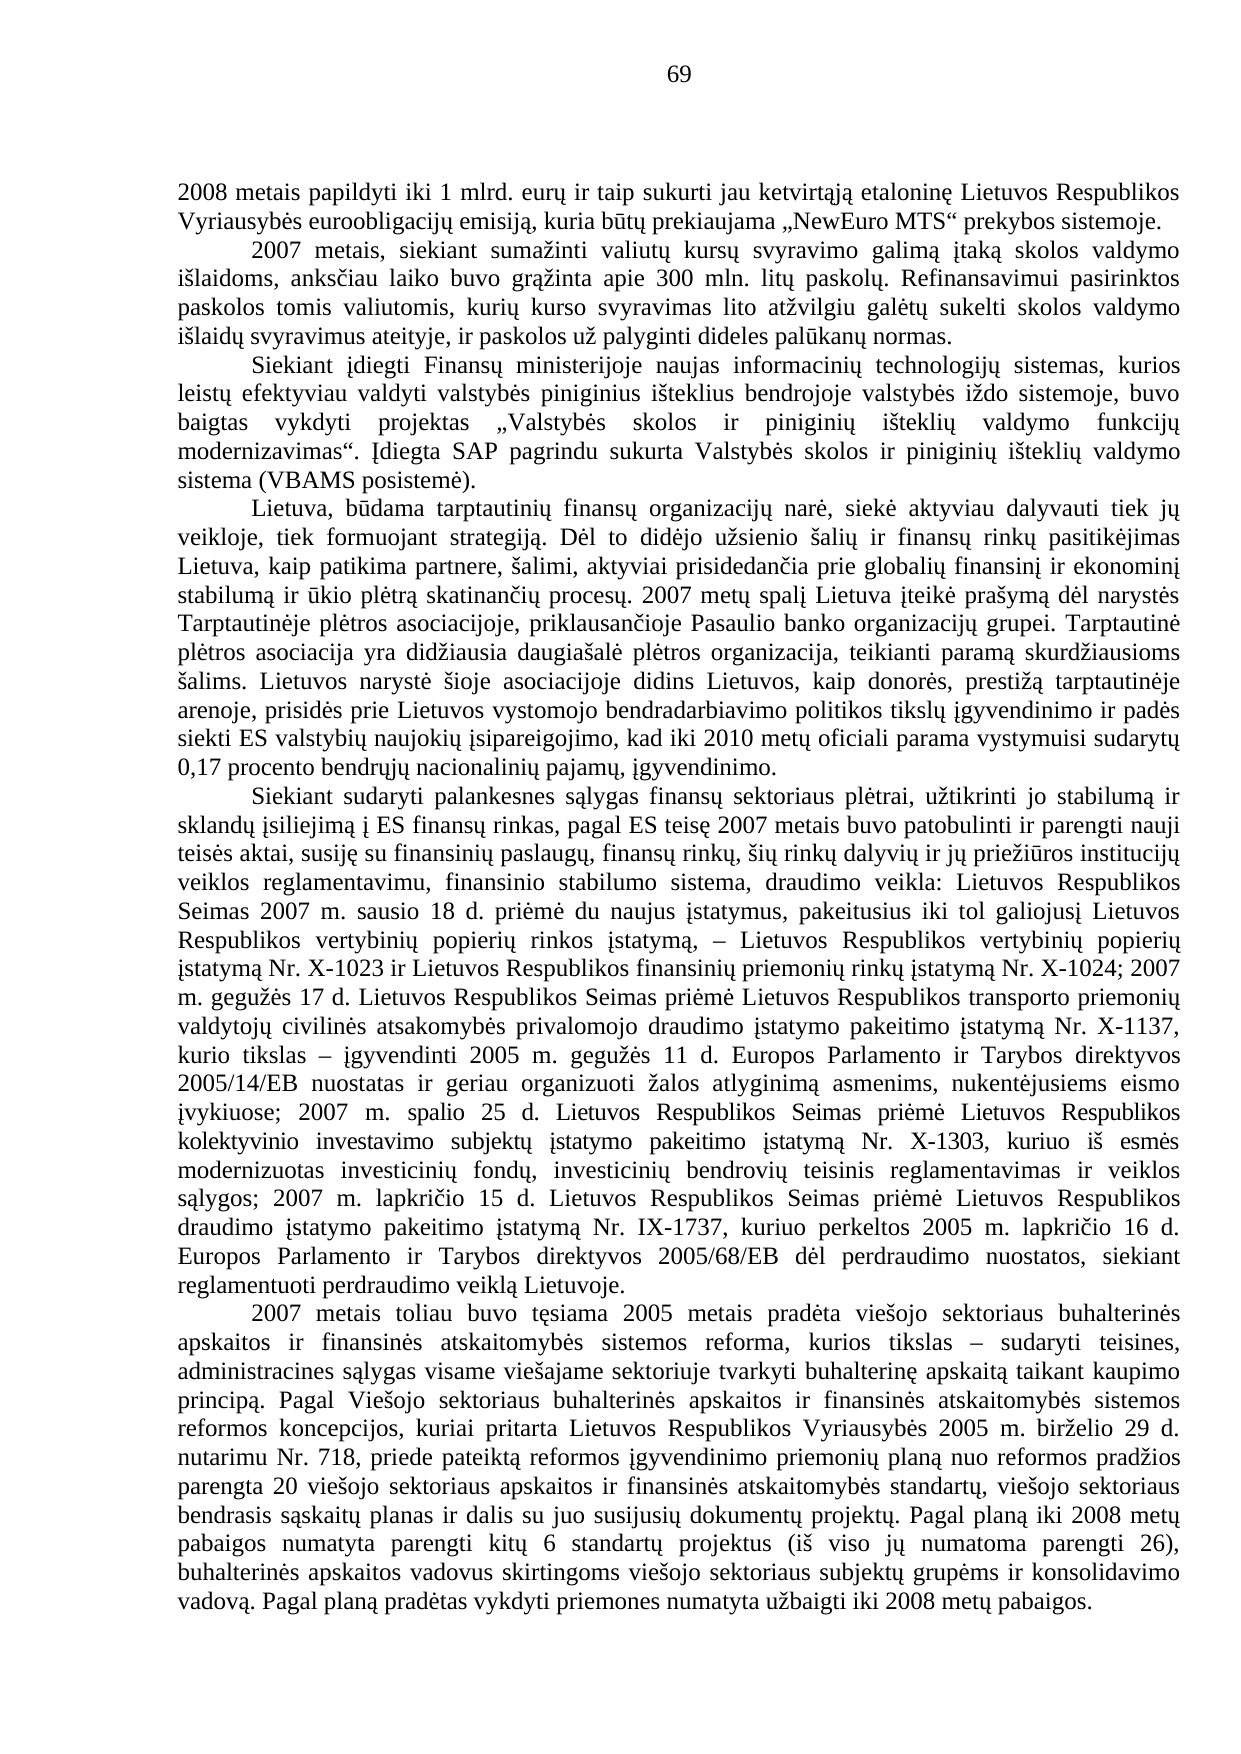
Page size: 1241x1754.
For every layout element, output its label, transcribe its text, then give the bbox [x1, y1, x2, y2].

text Lietuva, būdama tarptautinių finansų organizacijų narė, siekė aktyviau dalyvauti tiek jų veikloje, tiek formuojant strategiją. Dėl to didėjo užsienio šalių ir finansų rinkų pasitikėjimas Lietuva, kaip patikima partnere, šalimi, aktyviai prisidedančia prie globalių finansinį ir ekonominį stabilumą ir ūkio plėtrą skatinančių procesų. 2007 metų spalį Lietuva įteikė prašymą dėl narystės Tarptautinėje plėtros asociacijoje, priklausančioje Pasaulio banko organizacijų grupei. Tarptautinė plėtros asociacija yra didžiausia daugiašalė plėtros organizacija, teikianti paramą skurdžiausioms šalims. Lietuvos narystė šioje asociacijoje didins Lietuvos, kaip donorės, prestižą tarptautinėje arenoje, prisidės prie Lietuvos vystomojo bendradarbiavimo politikos tikslų įgyvendinimo ir padės siekti ES valstybių naujokių įsipareigojimo, kad iki 2010 metų oficiali parama vystymuisi sudarytų 0,17 procento bendrųjų nacionalinių pajamų, įgyvendinimo. [177, 493, 1181, 781]
text 2007 metais toliau buvo tęsiama 2005 metais pradėta viešojo sektoriaus buhalterinės apskaitos ir finansinės atskaitomybės sistemos reforma, kurios tikslas – sudaryti teisines, administracines sąlygas visame viešajame sektoriuje tvarkyti buhalterinę apskaitą taikant kaupimo principą. Pagal Viešojo sektoriaus buhalterinės apskaitos ir finansinės atskaitomybės sistemos reformos koncepcijos, kuriai pritarta Lietuvos Respublikos Vyriausybės 2005 m. birželio 29 d. nutarimu Nr. 718, priede pateiktą reformos įgyvendinimo priemonių planą nuo reformos pradžios parengta 20 viešojo sektoriaus apskaitos ir finansinės atskaitomybės standartų, viešojo sektoriaus bendrasis sąskaitų planas ir dalis su juo susijusių dokumentų projektų. Pagal planą iki 2008 metų pabaigos numatyta parengti kitų 6 standartų projektus (iš viso jų numatoma parengti 26), buhalterinės apskaitos vadovus skirtingoms viešojo sektoriaus subjektų grupėms ir konsolidavimo vadovą. Pagal planą pradėtas vykdyti priemones numatyta užbaigti iki 2008 metų pabaigos. [177, 1298, 1181, 1615]
text Siekiant sudaryti palankesnes sąlygas finansų sektoriaus plėtrai, užtikrinti jo stabilumą ir sklandų įsiliejimą į ES finansų rinkas, pagal ES teisę 2007 metais buvo patobulinti ir parengti nauji teisės aktai, susiję su finansinių paslaugų, finansų rinkų, šių rinkų dalyvių ir jų priežiūros institucijų veiklos reglamentavimu, finansinio stabilumo sistema, draudimo veikla: Lietuvos Respublikos Seimas 2007 m. sausio 18 d. priėmė du naujus įstatymus, pakeitusius iki tol galiojusį Lietuvos Respublikos vertybinių popierių rinkos įstatymą, – Lietuvos Respublikos vertybinių popierių įstatymą Nr. X-1023 ir Lietuvos Respublikos finansinių priemonių rinkų įstatymą Nr. X-1024; 2007 m. gegužės 17 d. Lietuvos Respublikos Seimas priėmė Lietuvos Respublikos transporto priemonių valdytojų civilinės atsakomybės privalomojo draudimo įstatymo pakeitimo įstatymą Nr. X-1137, kurio tikslas – įgyvendinti 2005 m. gegužės 11 d. Europos Parlamento ir Tarybos direktyvos 2005/14/EB nuostatas ir geriau organizuoti žalos atlyginimą asmenims, nukentėjusiems eismo įvykiuose; 2007 m. spalio 25 d. Lietuvos Respublikos Seimas priėmė Lietuvos Respublikos kolektyvinio investavimo subjektų įstatymo pakeitimo įstatymą Nr. X-1303, kuriuo iš esmės modernizuotas investicinių fondų, investicinių bendrovių teisinis reglamentavimas ir veiklos sąlygos; 2007 m. lapkričio 15 d. Lietuvos Respublikos Seimas priėmė Lietuvos Respublikos draudimo įstatymo pakeitimo įstatymą Nr. IX-1737, kuriuo perkeltos 2005 m. lapkričio 16 d. Europos Parlamento ir Tarybos direktyvos 2005/68/EB dėl perdraudimo nuostatos, siekiant reglamentuoti perdraudimo veiklą Lietuvoje. [177, 781, 1181, 1298]
text 2007 metais, siekiant sumažinti valiutų kursų svyravimo galimą įtaką skolos valdymo išlaidoms, anksčiau laiko buvo grąžinta apie 300 mln. litų paskolų. Refinansavimui pasirinktos paskolos tomis valiutomis, kurių kurso svyravimas lito atžvilgiu galėtų sukelti skolos valdymo išlaidų svyravimus ateityje, ir paskolos už palyginti dideles palūkanų normas. [177, 235, 1181, 350]
text Siekiant įdiegti Finansų ministerijoje naujas informacinių technologijų sistemas, kurios leistų efektyviau valdyti valstybės piniginius išteklius bendrojoje valstybės iždo sistemoje, buvo baigtas vykdyti projektas „Valstybės skolos ir piniginių išteklių valdymo funkcijų modernizavimas“. Įdiegta SAP pagrindu sukurta Valstybės skolos ir piniginių išteklių valdymo sistema (VBAMS posistemė). [177, 350, 1181, 493]
text 2008 metais papildyti iki 1 mlrd. eurų ir taip sukurti jau ketvirtąją etaloninę Lietuvos Respublikos Vyriausybės euroobligacijų emisiją, kuria būtų prekiaujama „NewEuro MTS“ prekybos sistemoje. [177, 177, 1181, 235]
